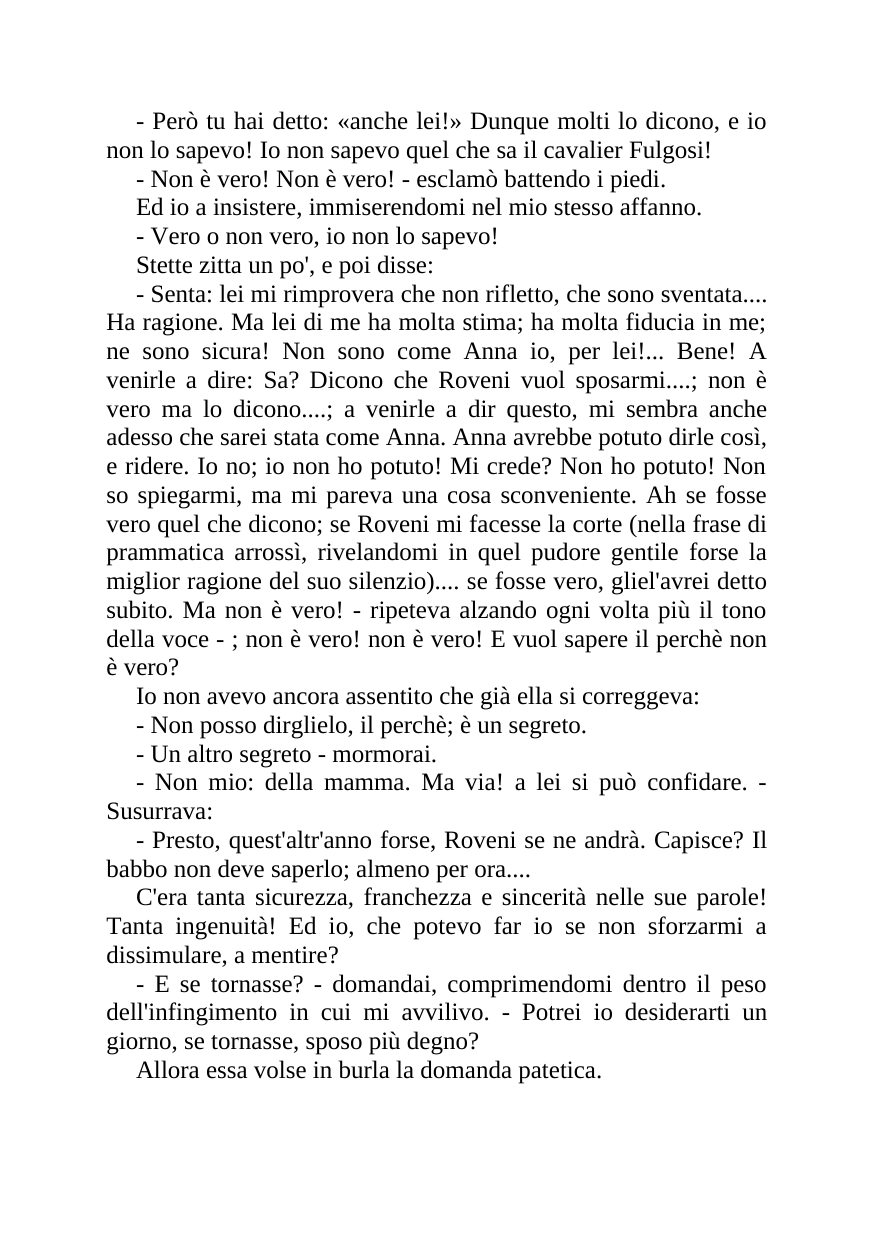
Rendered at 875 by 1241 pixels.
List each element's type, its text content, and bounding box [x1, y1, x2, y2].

text - Non è vero! Non è vero! - esclamò battendo i piedi. [106, 164, 768, 192]
text - Presto, quest'altr'anno forse, Roveni se ne andrà. Capisce? Il babbo non deve saperlo; almeno per ora.... [106, 825, 768, 882]
text Io non avevo ancora assentito che già ella si correggeva: [106, 681, 768, 710]
text Stette zitta un po', e poi disse: [106, 250, 768, 279]
text - Non posso dirglielo, il perchè; è un segreto. [106, 710, 768, 739]
text C'era tanta sicurezza, franchezza e sincerità nelle sue parole! Tanta ingenuità! Ed io, che potevo far io se non sforzarmi a dissimulare, a mentire? [106, 882, 768, 969]
text - Vero o non vero, io non lo sapevo! [106, 221, 768, 250]
text Allora essa volse in burla la domanda patetica. [106, 1055, 768, 1084]
text Ed io a insistere, immiserendomi nel mio stesso affanno. [106, 192, 768, 221]
text - Però tu hai detto: «anche lei!» Dunque molti lo dicono, e io non lo sapevo! Io non sapevo quel che sa il cavalier Fulgosi! [106, 106, 768, 164]
text - Un altro segreto - mormorai. [106, 739, 768, 767]
text - Non mio: della mamma. Ma via! a lei si può confidare. - Susurrava: [106, 767, 768, 825]
text - Senta: lei mi rimprovera che non rifletto, che sono sventata.... Ha ragione. Ma lei di me ha molta stima; ha molta fiducia in me; ne sono sicura! Non sono come Anna io, per lei!... Bene! A venirle a dire: Sa? Dicono che Roveni vuol sposarmi....; non è vero ma lo dicono....; a venirle a dir questo, mi sembra anche adesso che sarei stata come Anna. Anna avrebbe potuto dirle così, e ridere. Io no; io non ho potuto! Mi crede? Non ho potuto! Non so spiegarmi, ma mi pareva una cosa sconveniente. Ah se fosse vero quel che dicono; se Roveni mi facesse la corte (nella frase di prammatica arrossì, rivelandomi in quel pudore gentile forse la miglior ragione del suo silenzio).... se fosse vero, gliel'avrei detto subito. Ma non è vero! - ripeteva alzando ogni volta più il tono della voce - ; non è vero! non è vero! E vuol sapere il perchè non è vero? [106, 279, 768, 681]
text - E se tornasse? - domandai, comprimendomi dentro il peso dell'infingimento in cui mi avvilivo. - Potrei io desiderarti un giorno, se tornasse, sposo più degno? [106, 969, 768, 1055]
